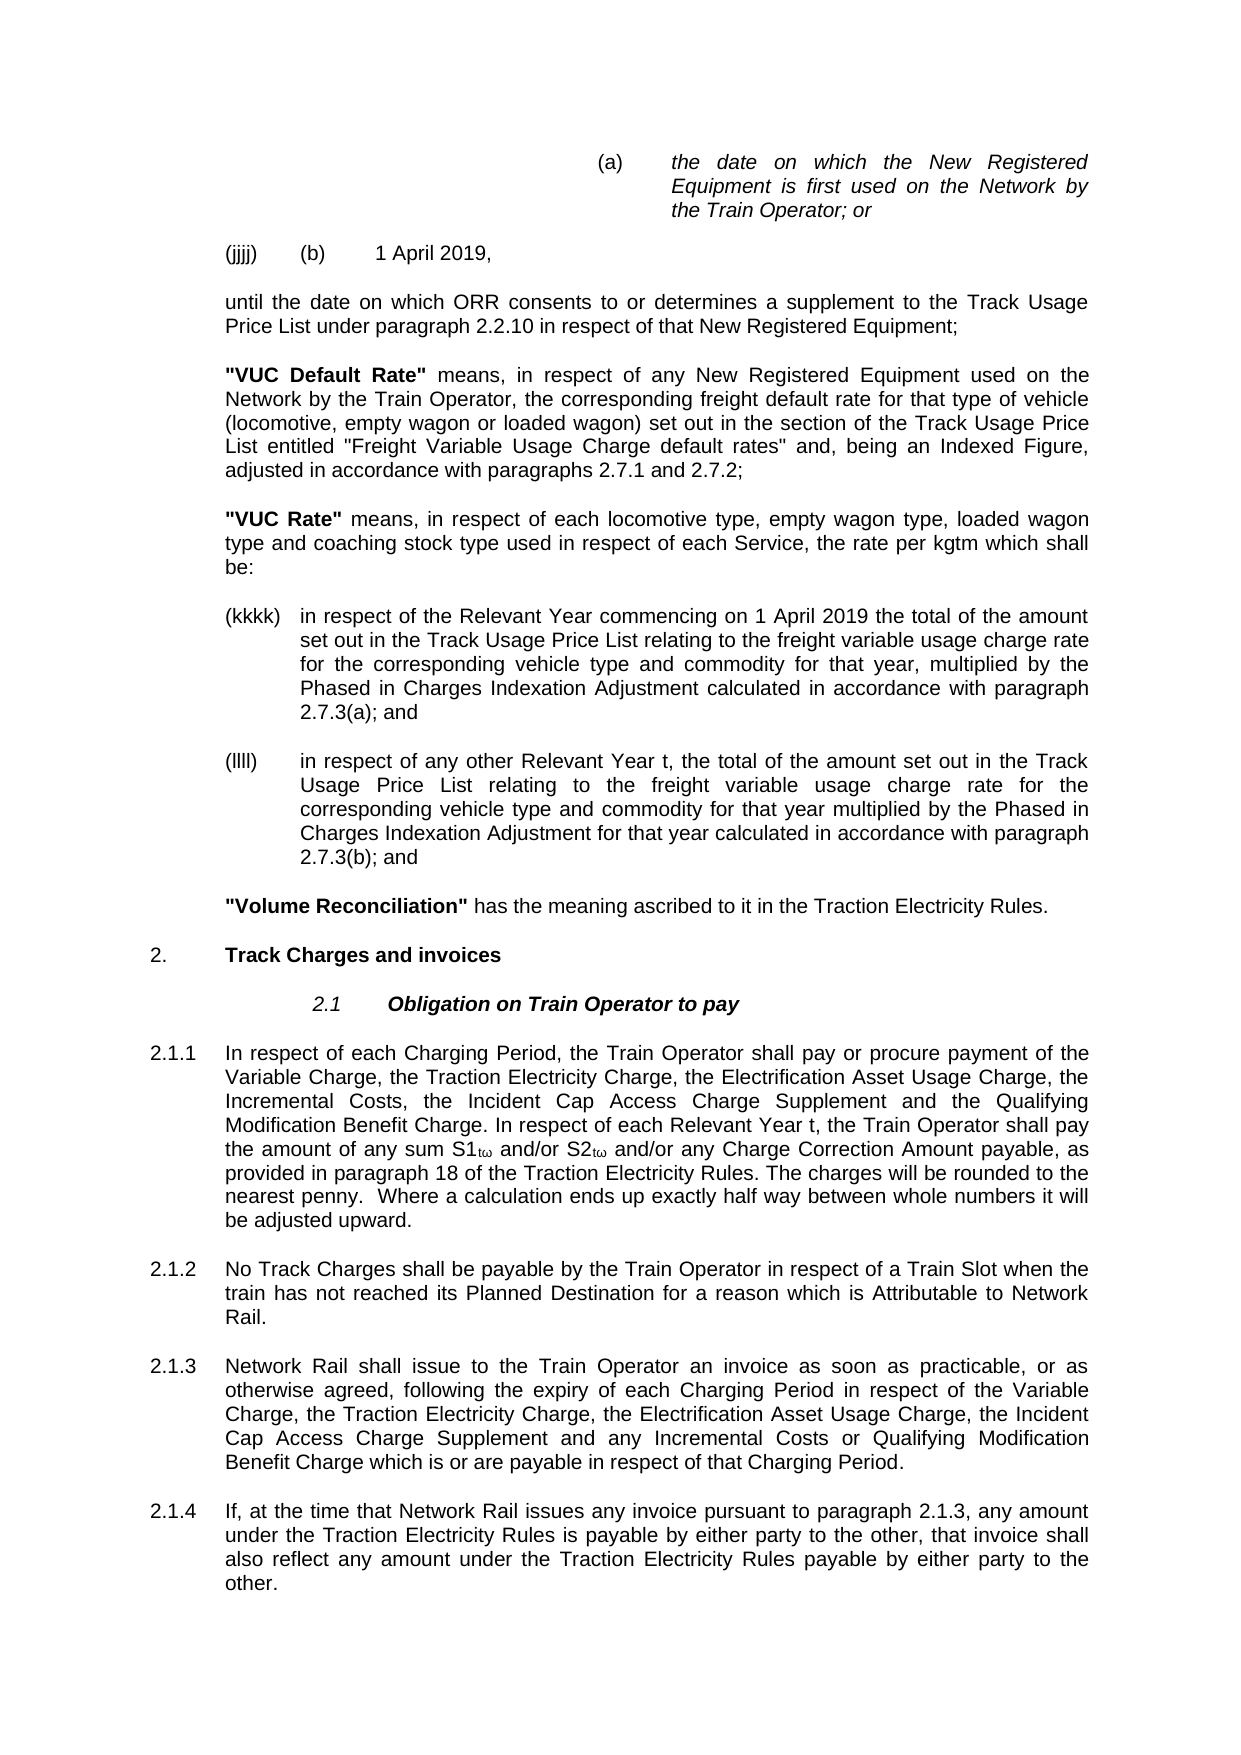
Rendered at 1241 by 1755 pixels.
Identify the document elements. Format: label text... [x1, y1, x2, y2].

list Obligation on Train Operator to pay [312, 992, 1090, 1016]
subtitle in respect of the Relevant Year commencing on 1 April 2019 the total of the amount set out in the Track Usage Price List relating to the freight variable usage charge rate for the corresponding vehicle type and commodity for that year, multiplied by the Phased in Charges Indexation Adjustment calculated in accordance with paragraph 2.7.3(a); and [225, 604, 1090, 724]
subtitle the date on which the New Registered Equipment is first used on the Network by the Train Operator; or [597, 150, 1090, 222]
list If, at the time that Network Rail issues any invoice pursuant to paragraph 2.1.3, any amount under the Traction Electricity Rules is payable by either party to the other, that invoice shall also reflect any amount under the Traction Electricity Rules payable by either party to the other. [150, 1499, 1090, 1595]
text "Volume Reconciliation" has the meaning ascribed to it in the Traction Electricity Rules. [225, 894, 1090, 918]
list Network Rail shall issue to the Train Operator an invoice as soon as practicable, or as otherwise agreed, following the expiry of each Charging Period in respect of the Variable Charge, the Traction Electricity Charge, the Electrification Asset Usage Charge, the Incident Cap Access Charge Supplement and any Incremental Costs or Qualifying Modification Benefit Charge which is or are payable in respect of that Charging Period. [150, 1354, 1090, 1474]
list Track Charges and invoices [150, 943, 1090, 967]
text "VUC Default Rate" means, in respect of any New Registered Equipment used on the Network by the Train Operator, the corresponding freight default rate for that type of vehicle (locomotive, empty wagon or loaded wagon) set out in the section of the Track Usage Price List entitled "Freight Variable Usage Charge default rates" and, being an Indexed Figure, adjusted in accordance with paragraphs 2.7.1 and 2.7.2; [225, 362, 1090, 482]
subtitle (b) 1 April 2019, [225, 241, 1090, 264]
list No Track Charges shall be payable by the Train Operator in respect of a Train Slot when the train has not reached its Planned Destination for a reason which is Attributable to Network Rail. [150, 1257, 1090, 1329]
text until the date on which ORR consents to or determines a supplement to the Track Usage Price List under paragraph 2.2.10 in respect of that New Registered Equipment; [225, 289, 1090, 337]
text "VUC Rate" means, in respect of each locomotive type, empty wagon type, loaded wagon type and coaching stock type used in respect of each Service, the rate per kgtm which shall be: [225, 507, 1090, 579]
list In respect of each Charging Period, the Train Operator shall pay or procure payment of the Variable Charge, the Traction Electricity Charge, the Electrification Asset Usage Charge, the Incremental Costs, the Incident Cap Access Charge Supplement and the Qualifying Modification Benefit Charge. In respect of each Relevant Year t, the Train Operator shall pay the amount of any sum S1tω and/or S2tω and/or any Charge Correction Amount payable, as provided in paragraph 18 of the Traction Electricity Rules. The charges will be rounded to the nearest penny. Where a calculation ends up exactly half way between whole numbers it will be adjusted upward. [150, 1041, 1090, 1232]
subtitle in respect of any other Relevant Year t, the total of the amount set out in the Track Usage Price List relating to the freight variable usage charge rate for the corresponding vehicle type and commodity for that year multiplied by the Phased in Charges Indexation Adjustment for that year calculated in accordance with paragraph 2.7.3(b); and [225, 749, 1090, 869]
